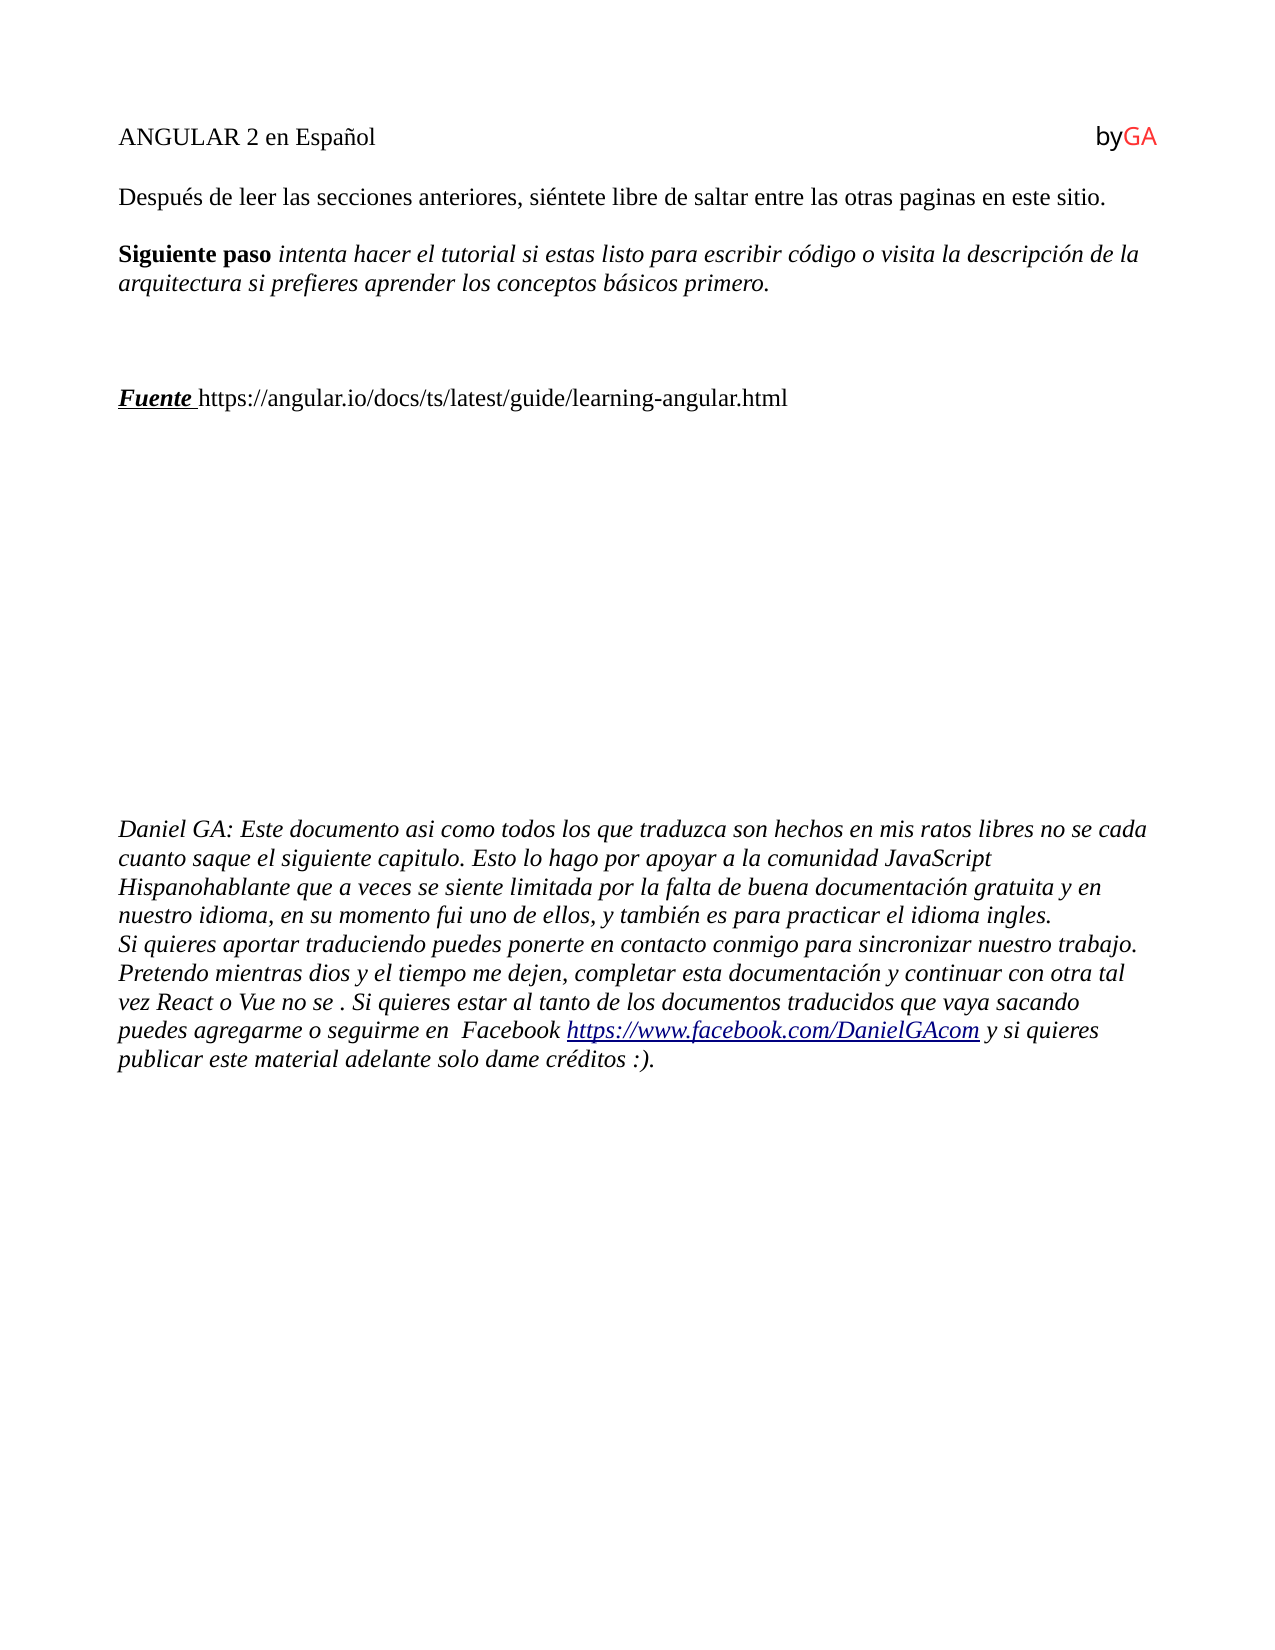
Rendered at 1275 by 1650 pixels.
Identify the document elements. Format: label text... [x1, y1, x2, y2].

text Fuente https://angular.io/docs/ts/latest/guide/learning-angular.html [118, 383, 1157, 412]
text Daniel GA: Este documento asi como todos los que traduzca son hechos en mis ratos libres no se cada cuanto saque el siguiente capitulo. Esto lo hago por apoyar a la comunidad JavaScript Hispanohablante que a veces se siente limitada por la falta de buena documentación gratuita y en nuestro idioma, en su momento fui uno de ellos, y también es para practicar el idioma ingles. [118, 814, 1157, 929]
text Después de leer las secciones anteriores, siéntete libre de saltar entre las otras paginas en este sitio. [118, 182, 1157, 210]
text Pretendo mientras dios y el tiempo me dejen, completar esta documentación y continuar con otra tal vez React o Vue no se . Si quieres estar al tanto de los documentos traducidos que vaya sacando puedes agregarme o seguirme en Facebook https://www.facebook.com/DanielGAcom y si quieres publicar este material adelante solo dame créditos :). [118, 958, 1157, 1073]
text Siguiente paso intenta hacer el tutorial si estas listo para escribir código o visita la descripción de la arquitectura si prefieres aprender los conceptos básicos primero. [118, 239, 1157, 297]
text Si quieres aportar traduciendo puedes ponerte en contacto conmigo para sincronizar nuestro trabajo. [118, 929, 1157, 958]
